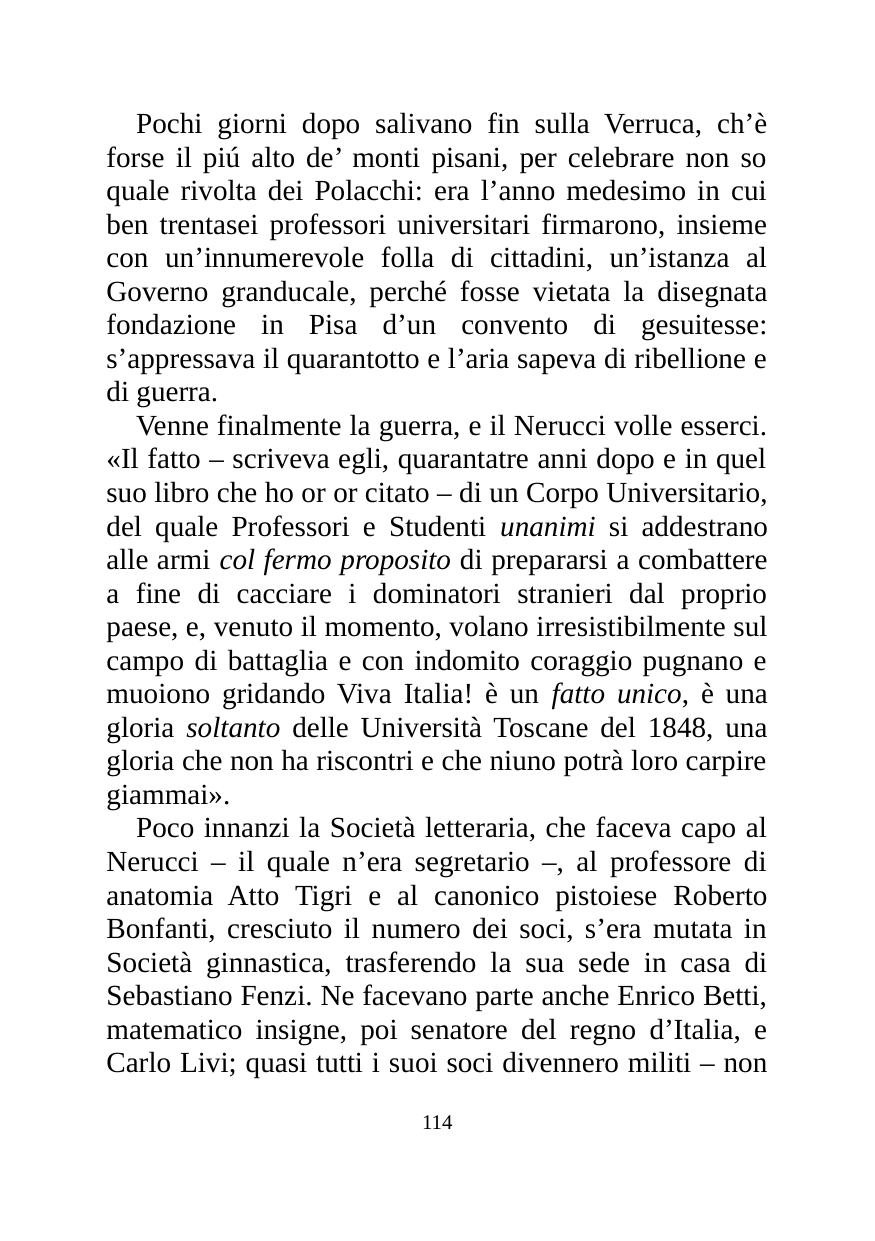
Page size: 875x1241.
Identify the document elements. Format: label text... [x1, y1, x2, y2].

text Poco innanzi la Società letteraria, che faceva capo al Nerucci – il quale n’era segretario –, al professore di anatomia Atto Tigri e al canonico pistoiese Roberto Bonfanti, cresciuto il numero dei soci, s’era mutata in Società ginnastica, trasferendo la sua sede in casa di Sebastiano Fenzi. Ne facevano parte anche Enrico Betti, matematico insigne, poi senatore del regno d’Italia, e Carlo Livi; quasi tutti i suoi soci divennero militi – non [106, 811, 768, 1079]
text Pochi giorni dopo salivano fin sulla Verruca, ch’è forse il piú alto de’ monti pisani, per celebrare non so quale rivolta dei Polacchi: era l’anno medesimo in cui ben trentasei professori universitari firmarono, insieme con un’innumerevole folla di cittadini, un’istanza al Governo granducale, perché fosse vietata la disegnata fondazione in Pisa d’un convento di gesuitesse: s’appressava il quarantotto e l’aria sapeva di ribellione e di guerra. [106, 106, 768, 408]
text Venne finalmente la guerra, e il Nerucci volle esserci. «Il fatto – scriveva egli, quarantatre anni dopo e in quel suo libro che ho or or citato – di un Corpo Universitario, del quale Professori e Studenti unanimi si addestrano alle armi col fermo proposito di prepararsi a combattere a fine di cacciare i dominatori stranieri dal proprio paese, e, venuto il momento, volano irresistibilmente sul campo di battaglia e con indomito coraggio pugnano e muoiono gridando Viva Italia! è un fatto unico, è una gloria soltanto delle Università Toscane del 1848, una gloria che non ha riscontri e che niuno potrà loro carpire giammai». [106, 408, 768, 811]
